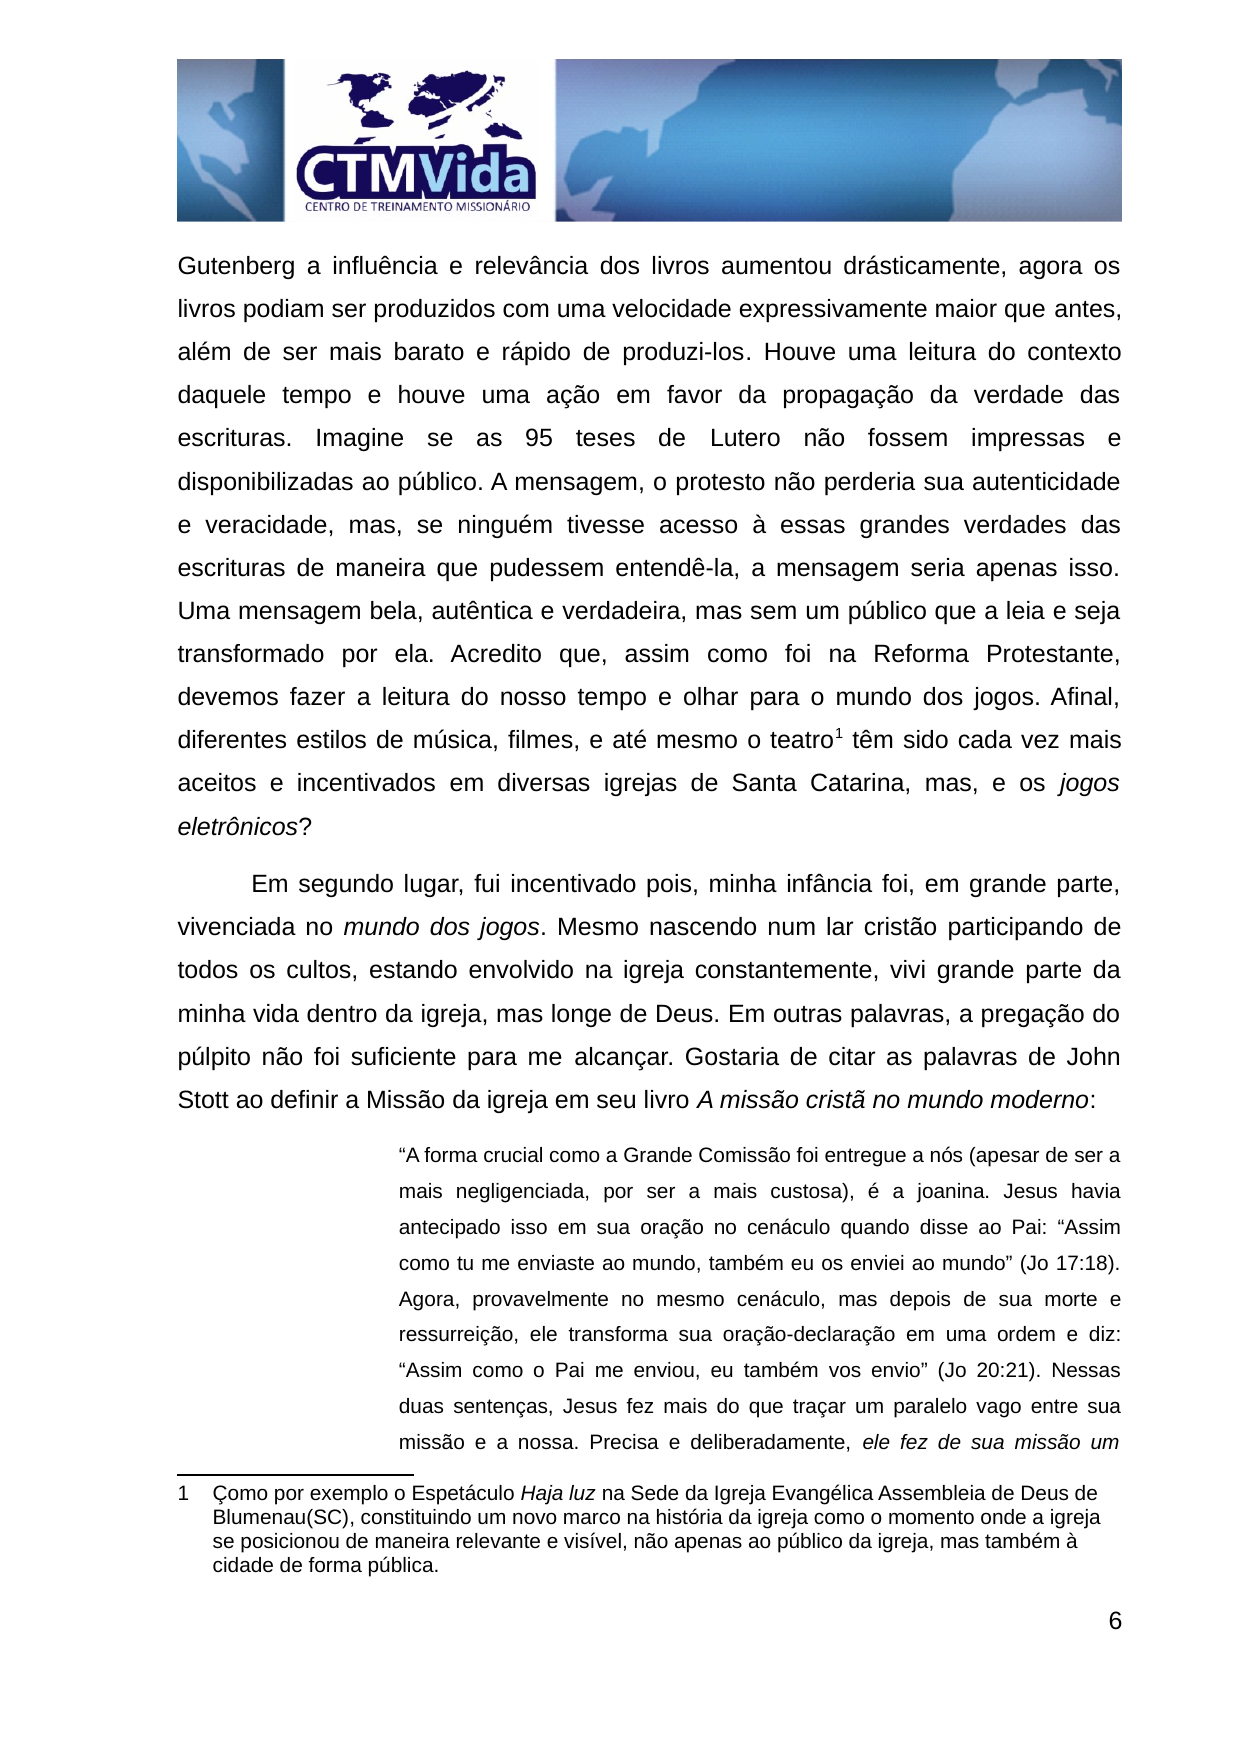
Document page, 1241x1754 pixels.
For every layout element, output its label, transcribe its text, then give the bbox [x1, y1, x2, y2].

text Em segundo lugar, fui incentivado pois, minha infância foi, em grande parte, vivenciada no mundo dos jogos. Mesmo nascendo num lar cristão participando de todos os cultos, estando envolvido na igreja constantemente, vivi grande parte da minha vida dentro da igreja, mas longe de Deus. Em outras palavras, a pregação do púlpito não foi suficiente para me alcançar. Gostaria de citar as palavras de John Stott ao definir a Missão da igreja em seu livro A missão cristã no mundo moderno: [177, 869, 1122, 1114]
text Çomo por exemplo o Espetáculo Haja luz na Sede da Igreja Evangélica Assembleia de Deus de Blumenau(SC), constituindo um novo marco na história da igreja como o momento onde a igreja se posicionou de maneira relevante e visível, não apenas ao público da igreja, mas também à cidade de forma pública. [177, 1481, 1122, 1577]
picture [177, 59, 1122, 222]
text “A forma crucial como a Grande Comissão foi entregue a nós (apesar de ser a mais negligenciada, por ser a mais custosa), é a joanina. Jesus havia antecipado isso em sua oração no cenáculo quando disse ao Pai: “Assim como tu me enviaste ao mundo, também eu os enviei ao mundo” (Jo 17:18). Agora, provavelmente no mesmo cenáculo, mas depois de sua morte e ressurreição, ele transforma sua oração-declaração em uma ordem e diz: “Assim como o Pai me enviou, eu também vos envio” (Jo 20:21). Nessas duas sentenças, Jesus fez mais do que traçar um paralelo vago entre sua missão e a nossa. Precisa e deliberadamente, ele fez de sua missão um [399, 1143, 1122, 1454]
text Gutenberg a influência e relevância dos livros aumentou drásticamente, agora os livros podiam ser produzidos com uma velocidade expressivamente maior que antes, além de ser mais barato e rápido de produzi-los. Houve uma leitura do contexto daquele tempo e houve uma ação em favor da propagação da verdade das escrituras. Imagine se as 95 teses de Lutero não fossem impressas e disponibilizadas ao público. A mensagem, o protesto não perderia sua autenticidade e veracidade, mas, se ninguém tivesse acesso à essas grandes verdades das escrituras de maneira que pudessem entendê-la, a mensagem seria apenas isso. Uma mensagem bela, autêntica e verdadeira, mas sem um público que a leia e seja transformado por ela. Acredito que, assim como foi na Reforma Protestante, devemos fazer a leitura do nosso tempo e olhar para o mundo dos jogos. Afinal, diferentes estilos de música, filmes, e até mesmo o teatro têm sido cada vez mais aceitos e incentivados em diversas igrejas de Santa Catarina, mas, e os jogos eletrônicos? [177, 251, 1122, 840]
